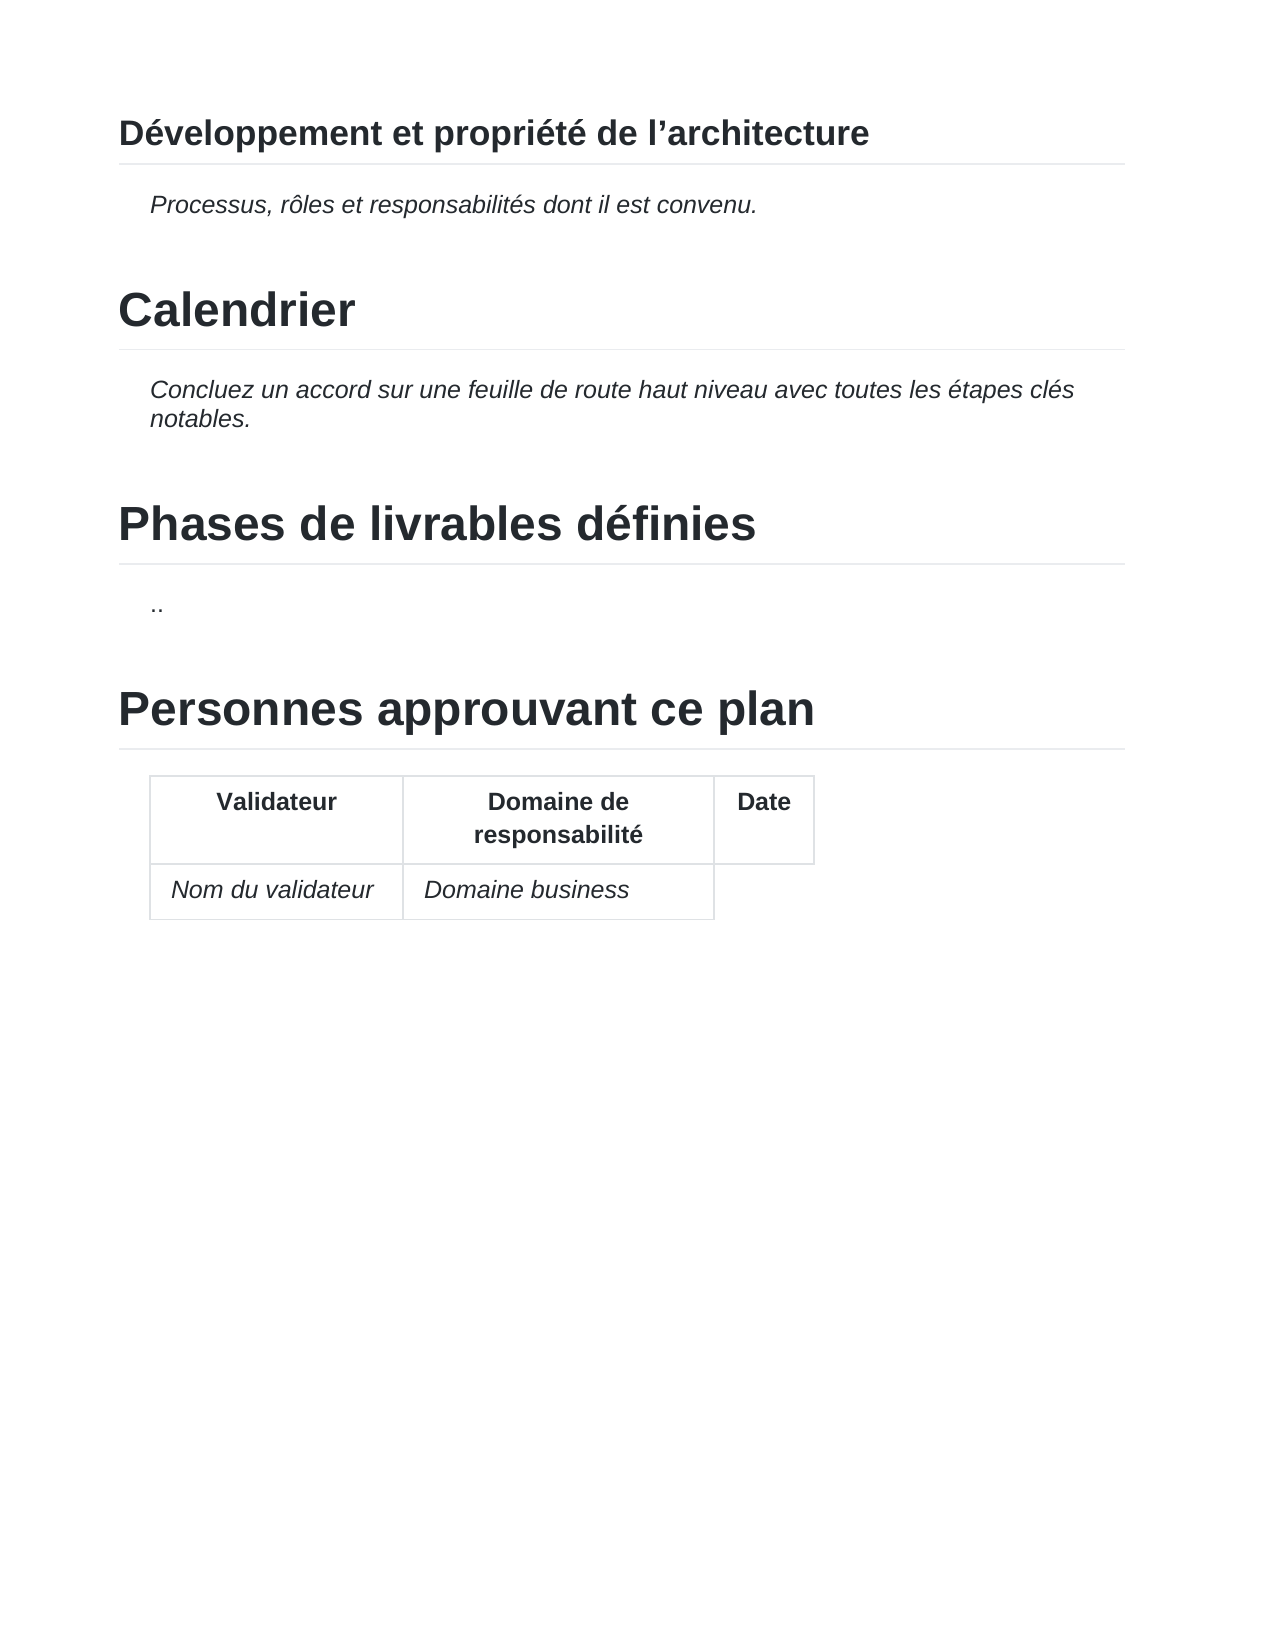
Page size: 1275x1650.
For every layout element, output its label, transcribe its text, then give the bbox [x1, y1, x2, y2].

text Concluez un accord sur une feuille de route haut niveau avec toutes les étapes clés notables. [150, 375, 1125, 433]
subtitle Calendrier [119, 281, 1125, 349]
subtitle Phases de livrables définies [119, 495, 1125, 563]
subtitle Personnes approuvant ce plan [119, 681, 1125, 748]
table_cell Domaine business [404, 865, 713, 919]
table_header Validateur [151, 777, 402, 863]
table_cell Nom du validateur [151, 865, 402, 919]
table_header Domaine de responsabilité [404, 777, 713, 863]
text Processus, rôles et responsabilités dont il est convenu. [150, 190, 1125, 219]
table_header Date [715, 777, 813, 863]
table_cell [715, 865, 814, 919]
text .. [150, 589, 1125, 618]
subtitle Développement et propriété de l’architecture [119, 112, 1125, 163]
